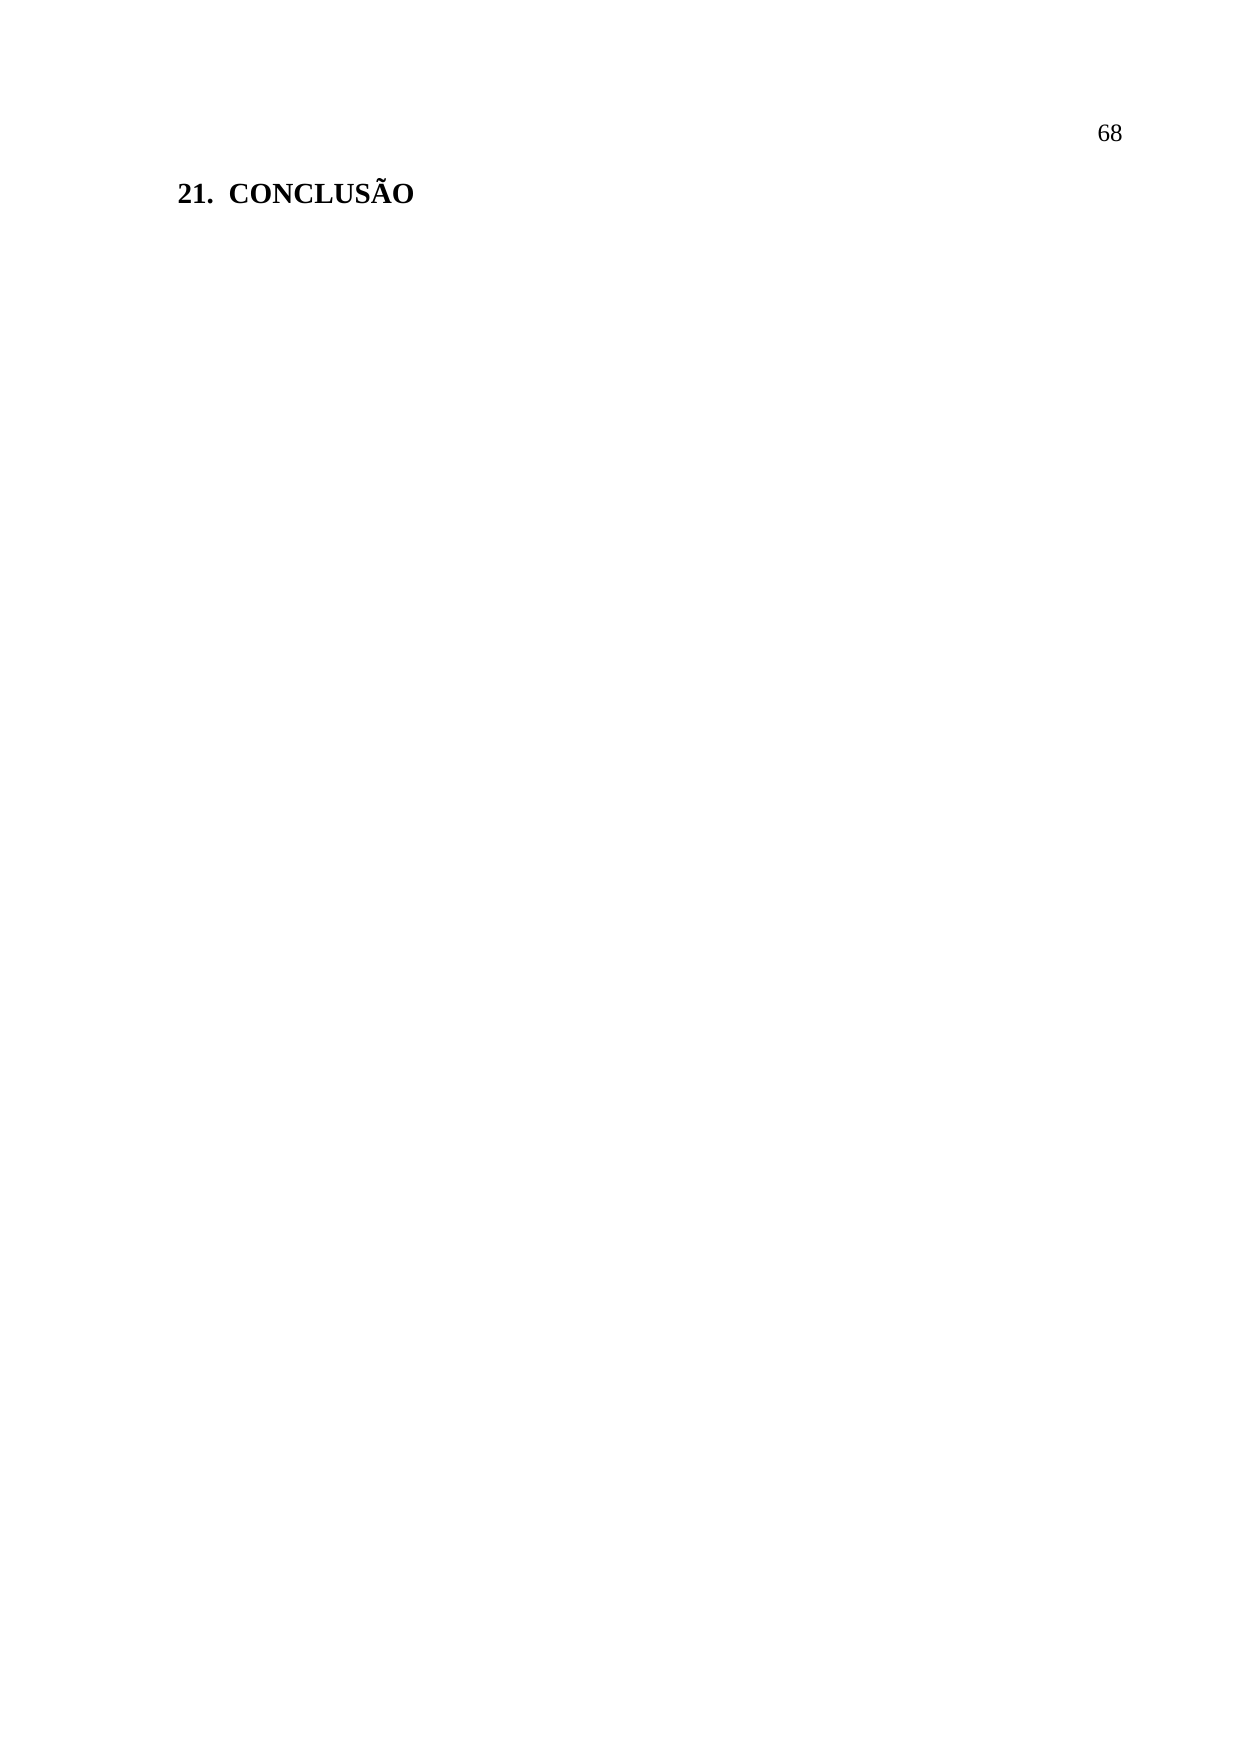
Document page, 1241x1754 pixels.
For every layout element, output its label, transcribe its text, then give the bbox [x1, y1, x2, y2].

subtitle Conclusão [177, 176, 1122, 210]
